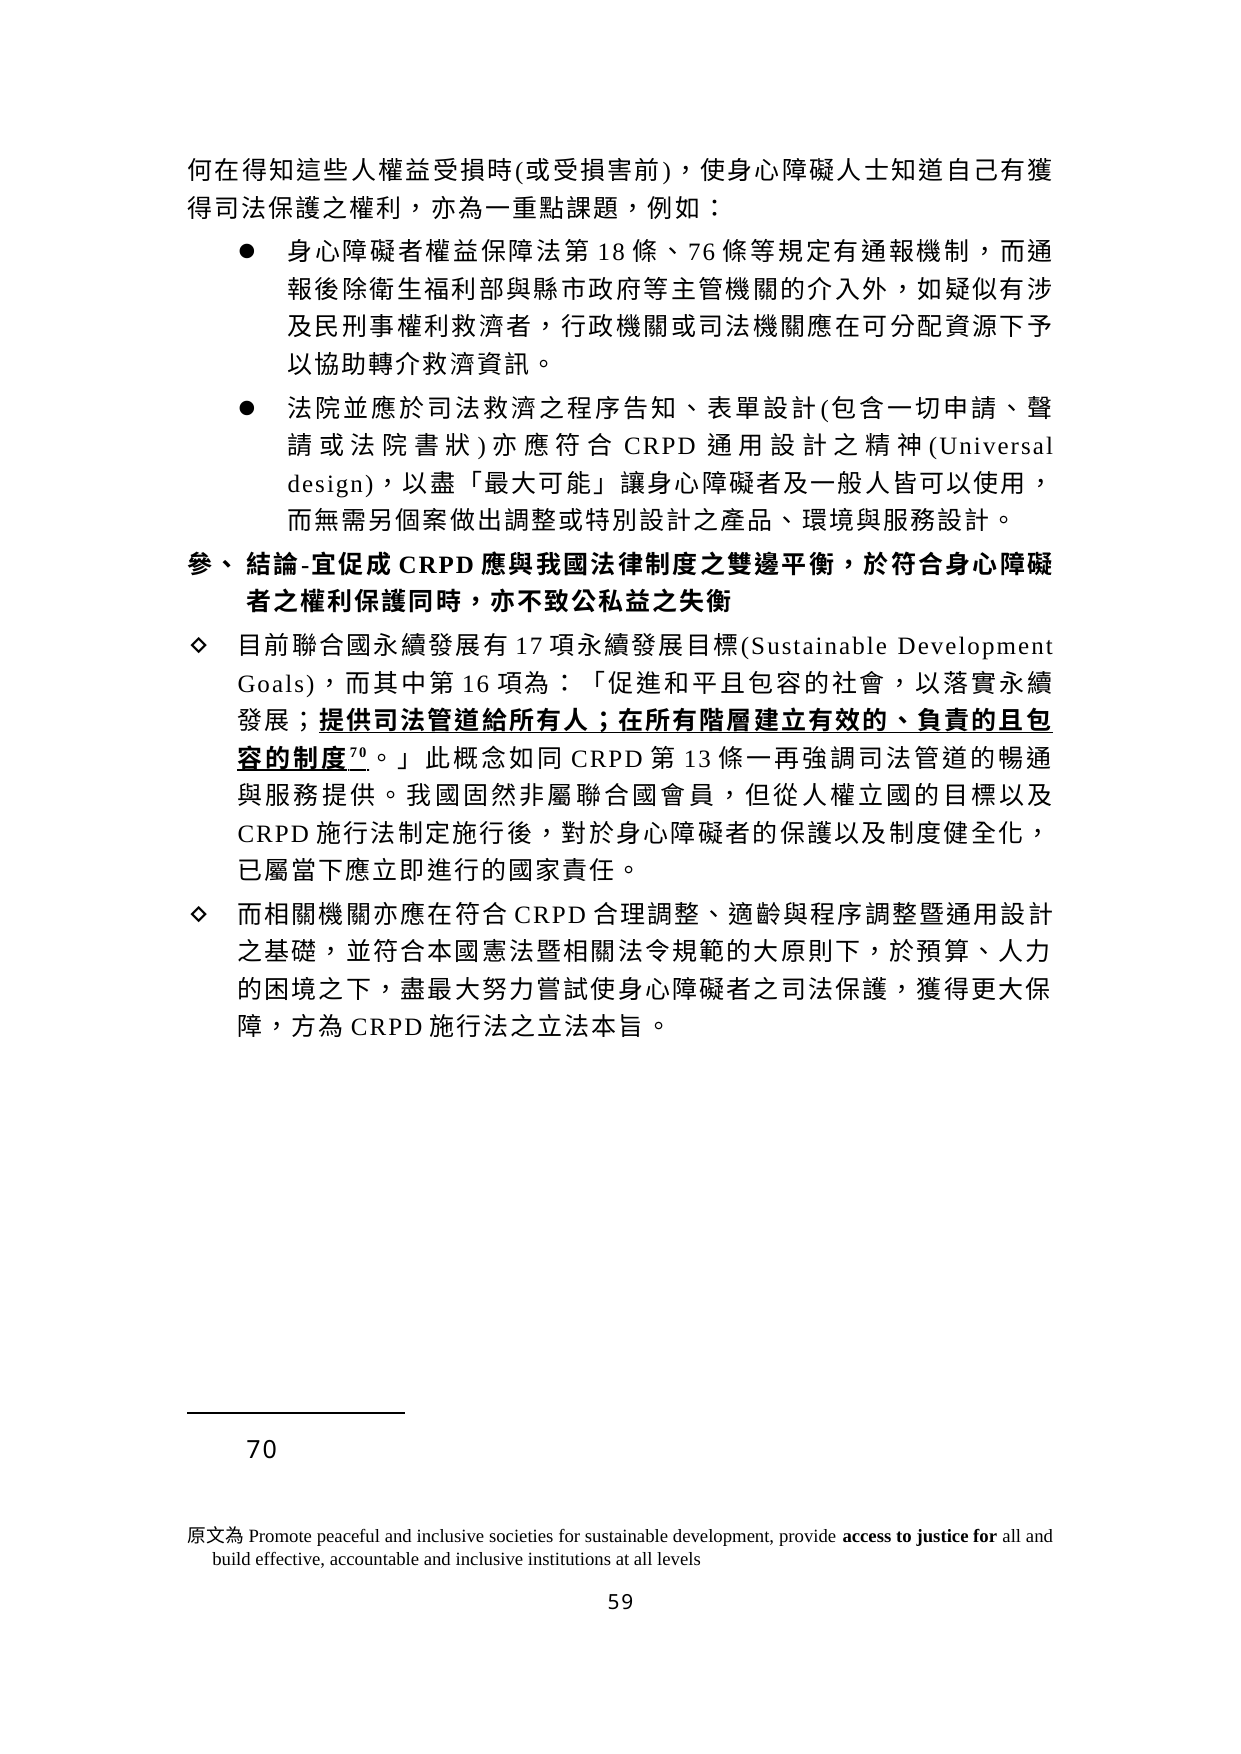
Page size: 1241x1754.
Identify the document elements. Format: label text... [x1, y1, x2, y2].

list 原文為 Promote peaceful and inclusive societies for sustainable development, provide access to justice for all and build effective, accountable and inclusive institutions at all levels [187, 1521, 1053, 1569]
text 何在得知這些人權益受損時(或受損害前)，使身心障礙人士知道自己有獲得司法保護之權利，亦為一重點課題，例如： [187, 150, 1053, 225]
list 而相關機關亦應在符合CRPD合理調整、適齡與程序調整暨通用設計之基礎，並符合本國憲法暨相關法令規範的大原則下，於預算、人力的困境之下，盡最大努力嘗試使身心障礙者之司法保護，獲得更大保障，方為CRPD施行法之立法本旨。 [187, 894, 1053, 1044]
list 目前聯合國永續發展有17項永續發展目標(Sustainable Development Goals)，而其中第16項為：「促進和平且包容的社會，以落實永續發展；提供司法管道給所有人；在所有階層建立有效的、負責的且包容的制度。」此概念如同CRPD第13條一再強調司法管道的暢通與服務提供。我國固然非屬聯合國會員，但從人權立國的目標以及CRPD施行法制定施行後，對於身心障礙者的保護以及制度健全化，已屬當下應立即進行的國家責任。 [187, 625, 1053, 887]
list 法院並應於司法救濟之程序告知、表單設計(包含一切申請、聲請或法院書狀)亦應符合CRPD通用設計之精神(Universal design)，以盡「最大可能」讓身心障礙者及一般人皆可以使用，而無需另個案做出調整或特別設計之產品、環境與服務設計。 [237, 387, 1053, 537]
list 身心障礙者權益保障法第18條、76條等規定有通報機制，而通報後除衛生福利部與縣市政府等主管機關的介入外，如疑似有涉及民刑事權利救濟者，行政機關或司法機關應在可分配資源下予以協助轉介救濟資訊。 [237, 231, 1053, 381]
list 結論-宜促成CRPD應與我國法律制度之雙邊平衡，於符合身心障礙者之權利保護同時，亦不致公私益之失衡 [187, 544, 1053, 619]
